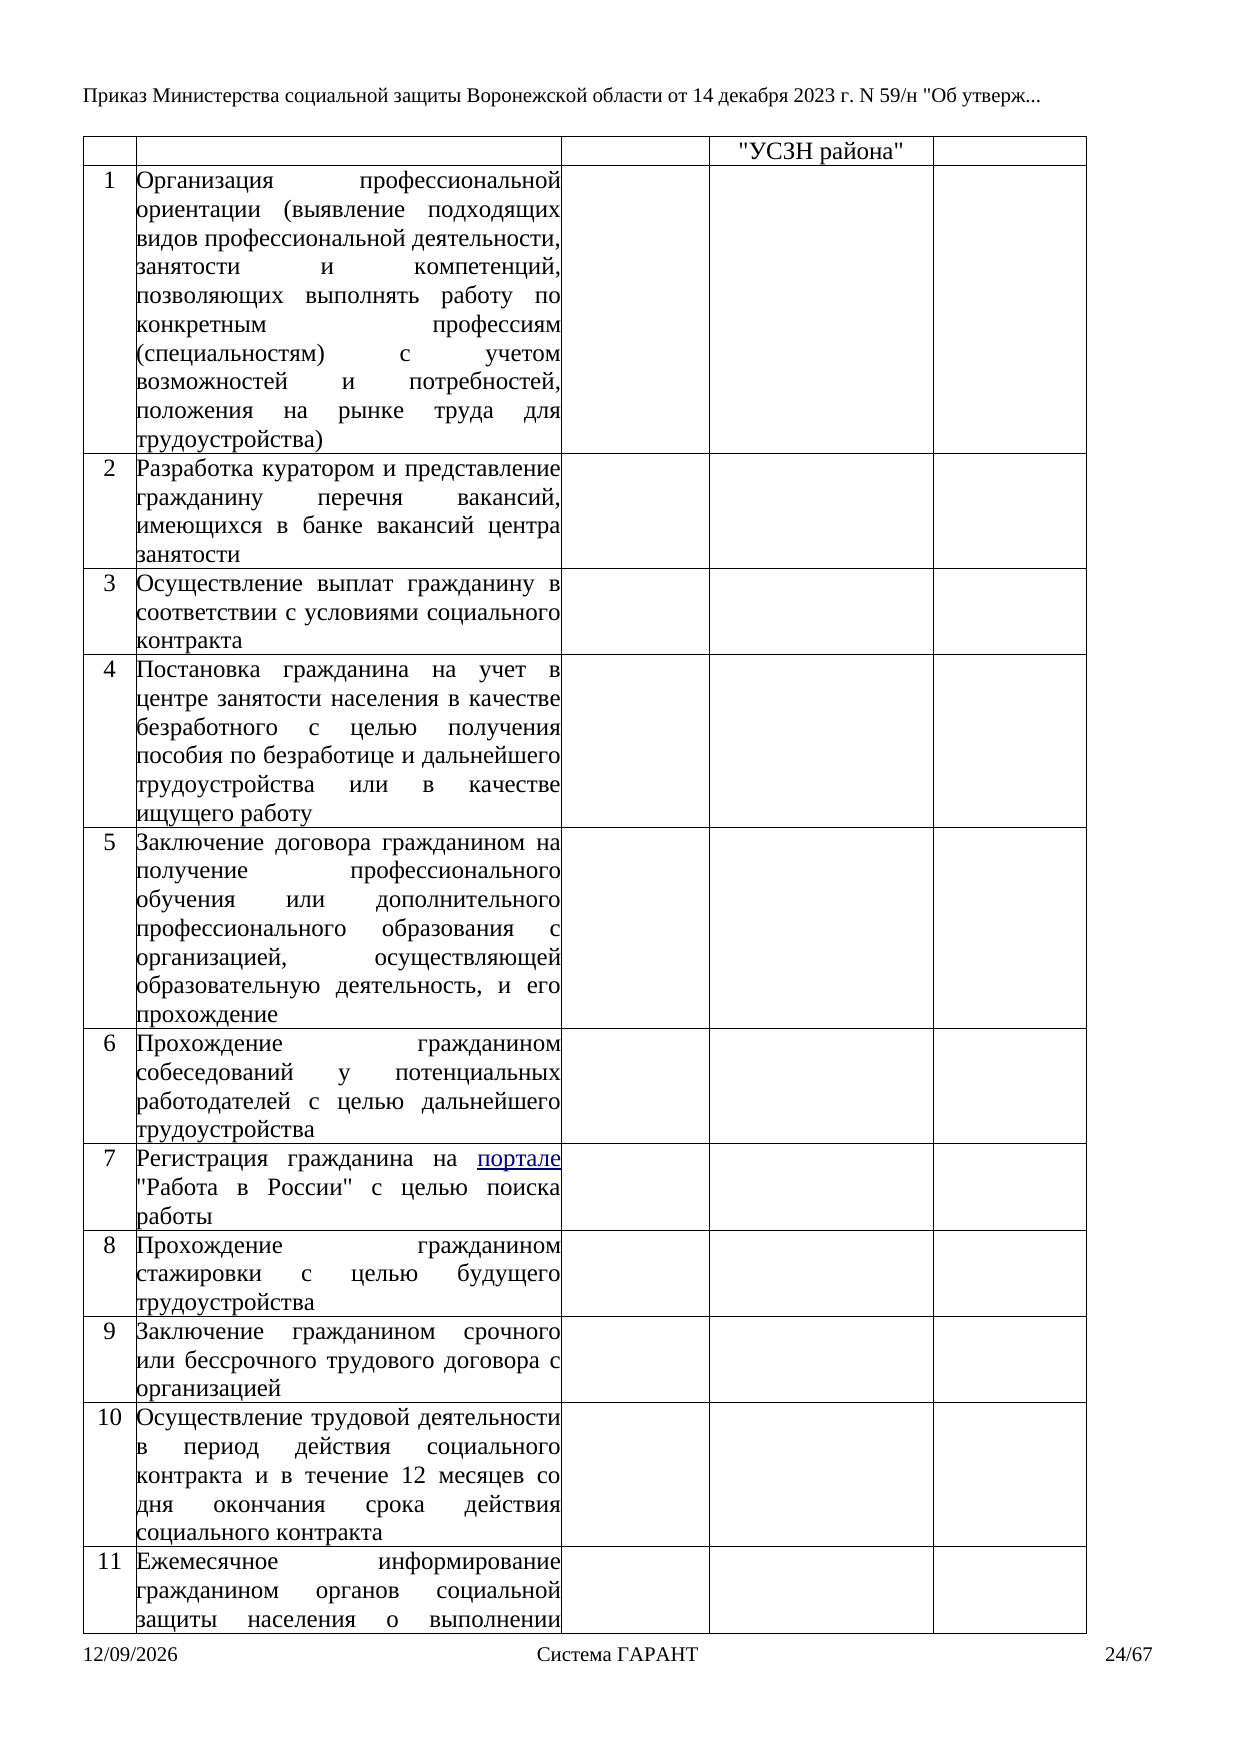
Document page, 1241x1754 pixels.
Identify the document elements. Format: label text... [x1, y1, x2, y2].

table_cell Осуществление трудовой деятельности в период действия социального контракта и в течение 12 месяцев со дня окончания срока действия социального контракта [137, 1403, 561, 1546]
table_cell [562, 1317, 709, 1402]
table_cell [562, 454, 709, 568]
table_cell [562, 1547, 709, 1633]
table_cell [934, 655, 1086, 827]
table_cell [710, 1144, 933, 1230]
table_cell [710, 1231, 933, 1316]
table_cell [934, 454, 1086, 568]
table_cell Заключение гражданином срочного или бессрочного трудового договора с организацией [137, 1317, 561, 1402]
table_header [84, 137, 136, 165]
table_cell Регистрация гражданина на портале "Работа в России" с целью поиска работы [137, 1144, 561, 1230]
table_cell [710, 1029, 933, 1143]
table_cell [562, 828, 709, 1028]
table_cell [934, 828, 1086, 1028]
table_cell [934, 1317, 1086, 1402]
table_cell [562, 1403, 709, 1546]
table_header [934, 137, 1086, 165]
table_cell Организация профессиональной ориентации (выявление подходящих видов профессиональной деятельности, занятости и компетенций, позволяющих выполнять работу по конкретным профессиям (специальностям) с учетом возможностей и потребностей, положения на рынке труда для трудоустройства) [137, 166, 561, 453]
table_header "УСЗН района" [710, 137, 933, 165]
table_header [562, 137, 709, 165]
table_cell Постановка гражданина на учет в центре занятости населения в качестве безработного с целью получения пособия по безработице и дальнейшего трудоустройства или в качестве ищущего работу [137, 655, 561, 827]
table_cell 9 [84, 1317, 136, 1402]
table_cell 6 [84, 1029, 136, 1143]
table_cell [562, 166, 709, 453]
table_cell Прохождение гражданином стажировки с целью будущего трудоустройства [137, 1231, 561, 1316]
table_cell [562, 1231, 709, 1316]
table_cell 1 [84, 166, 136, 453]
table_cell [710, 1403, 933, 1546]
table_cell [562, 1029, 709, 1143]
table_cell [934, 1547, 1086, 1633]
table_cell [710, 166, 933, 453]
table_cell [710, 569, 933, 654]
table_cell [710, 655, 933, 827]
table_cell [934, 1144, 1086, 1230]
table_cell 7 [84, 1144, 136, 1230]
table_cell 2 [84, 454, 136, 568]
table_cell Разработка куратором и представление гражданину перечня вакансий, имеющихся в банке вакансий центра занятости [137, 454, 561, 568]
table_cell [934, 1231, 1086, 1316]
table_cell [710, 454, 933, 568]
table_cell Заключение договора гражданином на получение профессионального обучения или дополнительного профессионального образования с организацией, осуществляющей образовательную деятельность, и его прохождение [137, 828, 561, 1028]
table_cell 8 [84, 1231, 136, 1316]
table_cell 5 [84, 828, 136, 1028]
table_cell [562, 569, 709, 654]
table_cell 3 [84, 569, 136, 654]
table_cell [934, 1029, 1086, 1143]
table_cell [934, 166, 1086, 453]
table_cell [562, 1144, 709, 1230]
table_cell [934, 1403, 1086, 1546]
table_cell [934, 569, 1086, 654]
table_cell 4 [84, 655, 136, 827]
table_cell Ежемесячное информирование гражданином органов социальной защиты населения о выполнении [137, 1547, 561, 1633]
table_cell 11 [84, 1547, 136, 1633]
table_cell Прохождение гражданином собеседований у потенциальных работодателей с целью дальнейшего трудоустройства [137, 1029, 561, 1143]
table_cell [562, 655, 709, 827]
table_header [137, 137, 561, 165]
table_cell Осуществление выплат гражданину в соответствии с условиями социального контракта [137, 569, 561, 654]
table_cell [710, 1547, 933, 1633]
table_cell [710, 828, 933, 1028]
table_cell 10 [84, 1403, 136, 1546]
table_cell [710, 1317, 933, 1402]
